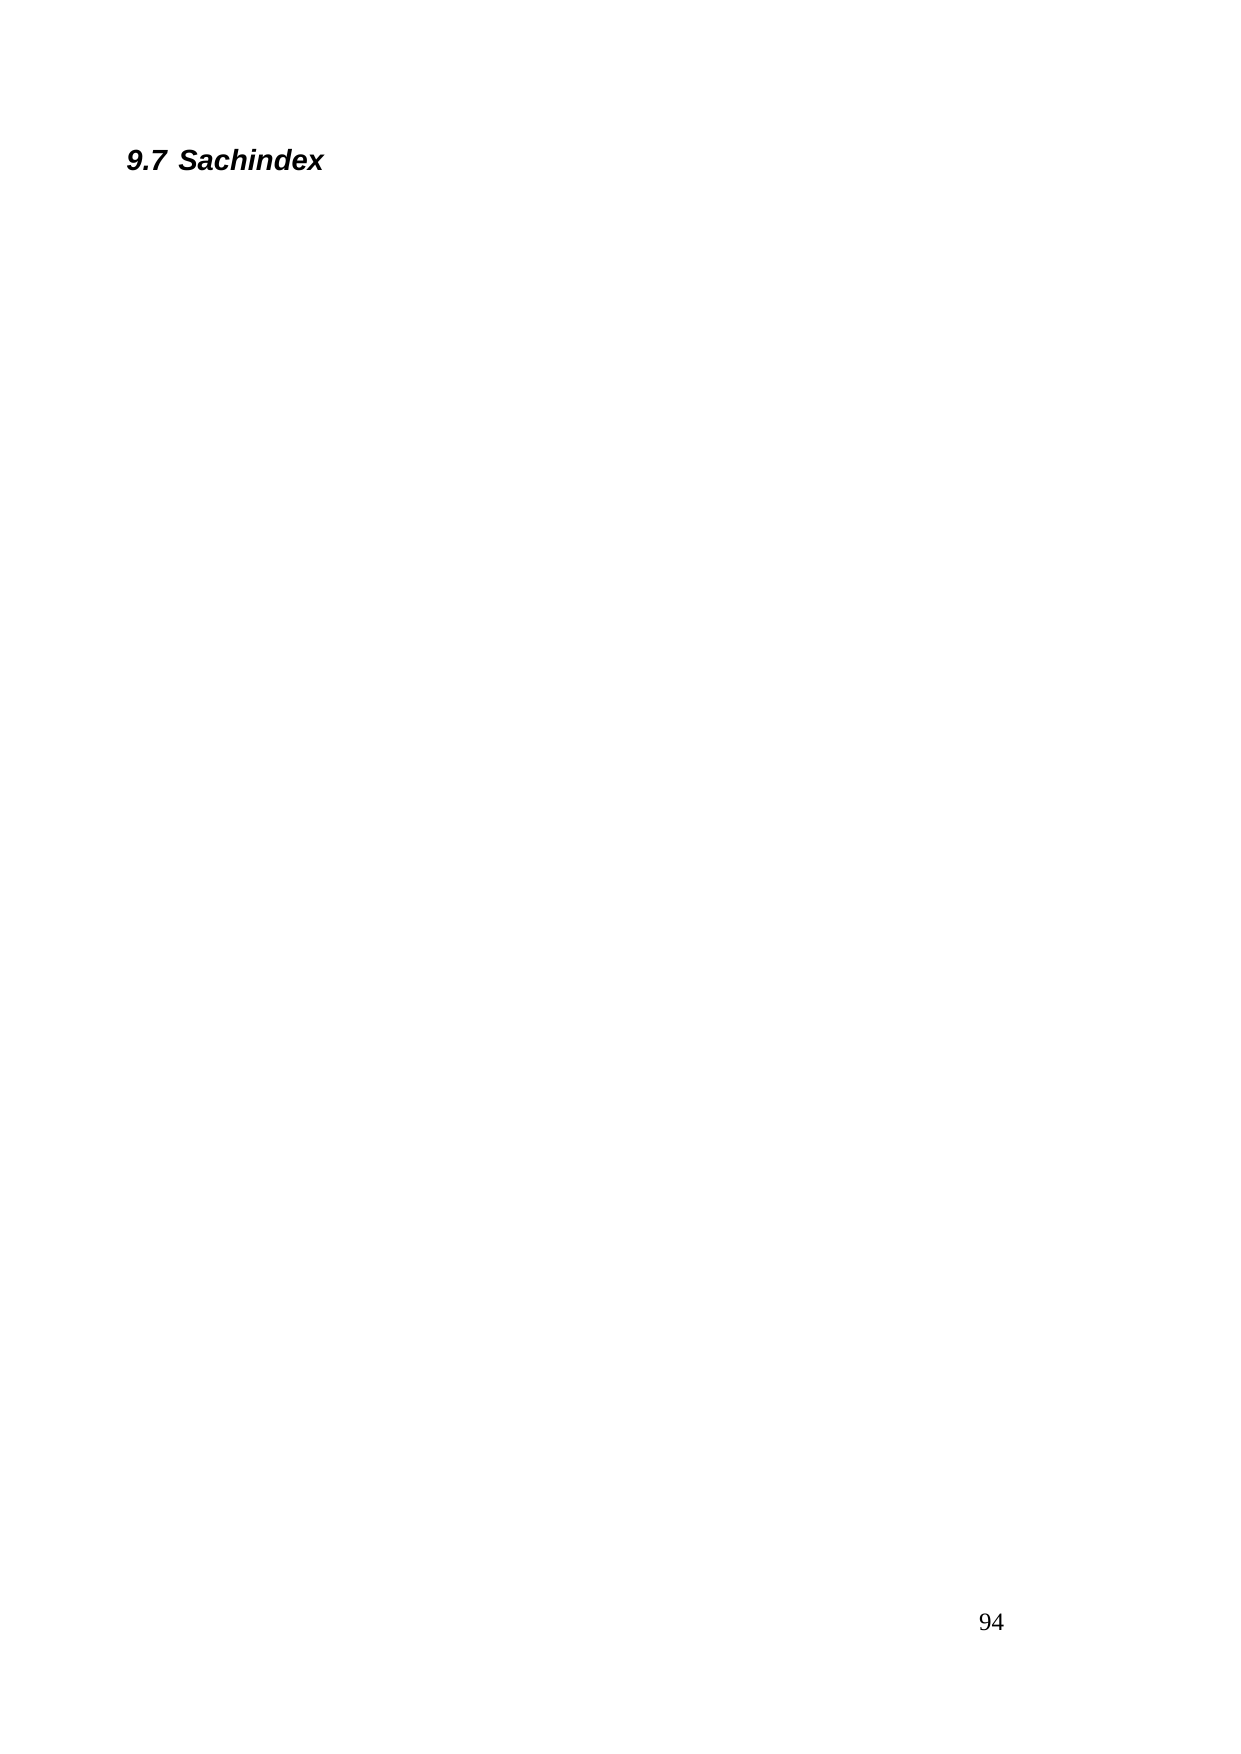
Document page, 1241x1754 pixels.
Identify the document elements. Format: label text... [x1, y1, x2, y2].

subtitle Sachindex [118, 143, 1004, 177]
